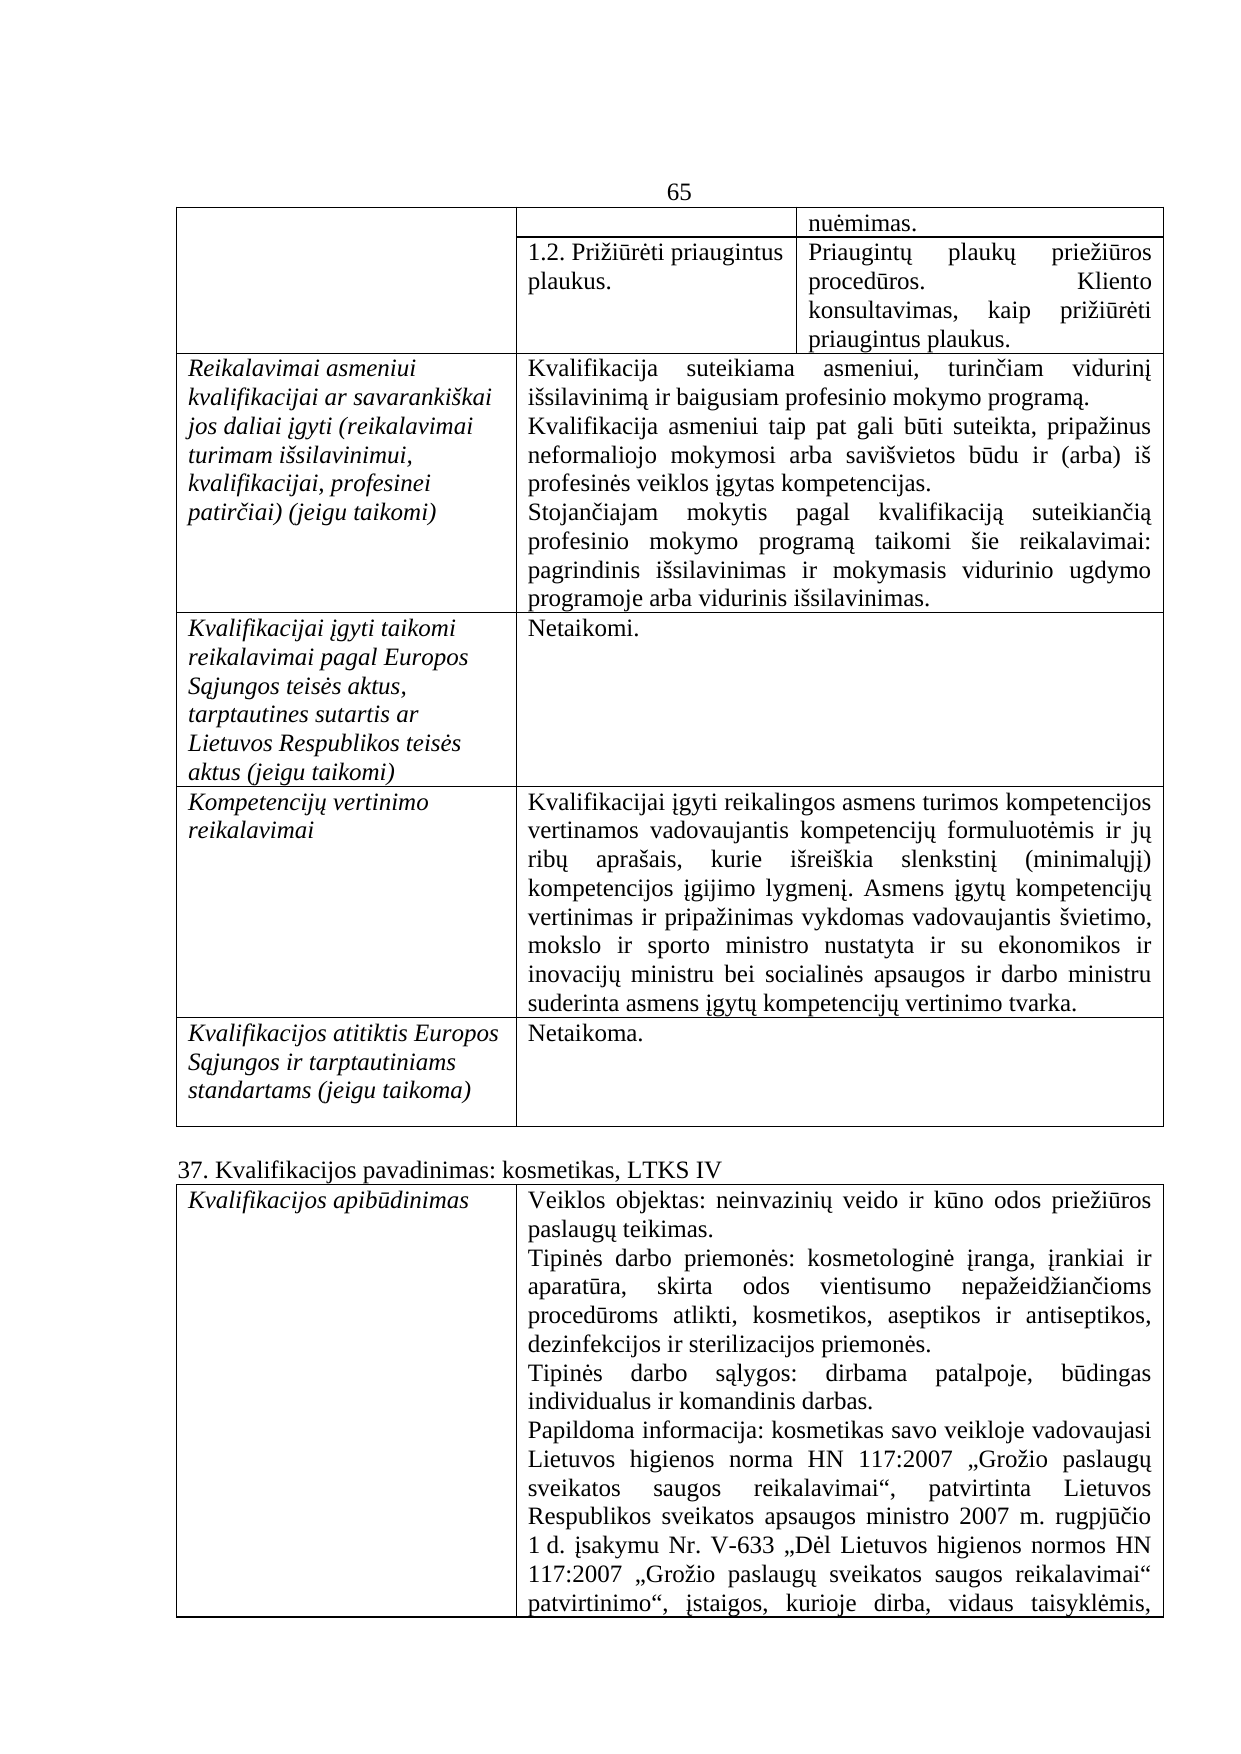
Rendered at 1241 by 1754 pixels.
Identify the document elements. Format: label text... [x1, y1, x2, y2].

table_header Kvalifikacijos apibūdinimas [177, 1185, 516, 1616]
table_header Veiklos objektas: neinvazinių veido ir kūno odos priežiūros paslaugų teikimas. Tipinės darbo priemonės: kosmetologinė įranga, įrankiai ir aparatūra, skirta odos vientisumo nepažeidžiančioms procedūroms atlikti, kosmetikos, aseptikos ir antiseptikos, dezinfekcijos ir sterilizacijos priemonės. Tipinės darbo sąlygos: dirbama patalpoje, būdingas individualus ir komandinis darbas. Papildoma informacija: kosmetikas savo veikloje vadovaujasi Lietuvos higienos norma HN 117:2007 „Grožio paslaugų sveikatos saugos reikalavimai“, patvirtinta Lietuvos Respublikos sveikatos apsaugos ministro 2007 m. rugpjūčio 1 d. įsakymu Nr. V-633 „Dėl Lietuvos higienos normos HN 117:2007 „Grožio paslaugų sveikatos saugos reikalavimai“ patvirtinimo“, įstaigos, kurioje dirba, vidaus taisyklėmis, [517, 1185, 1163, 1616]
table_cell Kvalifikacijai įgyti taikomi reikalavimai pagal Europos Sąjungos teisės aktus, tarptautines sutartis ar Lietuvos Respublikos teisės aktus (jeigu taikomi) [177, 613, 516, 786]
text 37. Kvalifikacijos pavadinimas: kosmetikas, LTKS IV [177, 1155, 1181, 1184]
table_cell Kvalifikacijos atitiktis Europos Sąjungos ir tarptautiniams standartams (jeigu taikoma) [177, 1018, 516, 1126]
table_cell Priaugintų plaukų priežiūros procedūros. Kliento konsultavimas, kaip prižiūrėti priaugintus plaukus. [797, 238, 1163, 352]
table_cell Kvalifikacija suteikiama asmeniui, turinčiam vidurinį išsilavinimą ir baigusiam profesinio mokymo programą. Kvalifikacija asmeniui taip pat gali būti suteikta, pripažinus neformaliojo mokymosi arba savišvietos būdu ir (arba) iš profesinės veiklos įgytas kompetencijas. Stojančiajam mokytis pagal kvalifikaciją suteikiančią profesinio mokymo programą taikomi šie reikalavimai: pagrindinis išsilavinimas ir mokymasis vidurinio ugdymo programoje arba vidurinis išsilavinimas. [517, 354, 1163, 612]
table_cell 1.2. Prižiūrėti priaugintus plaukus. [517, 238, 796, 352]
table_cell Kvalifikacijai įgyti reikalingos asmens turimos kompetencijos vertinamos vadovaujantis kompetencijų formuluotėmis ir jų ribų aprašais, kurie išreiškia slenkstinį (minimalųjį) kompetencijos įgijimo lygmenį. Asmens įgytų kompetencijų vertinimas ir pripažinimas vykdomas vadovaujantis švietimo, mokslo ir sporto ministro nustatyta ir su ekonomikos ir inovacijų ministru bei socialinės apsaugos ir darbo ministru suderinta asmens įgytų kompetencijų vertinimo tvarka. [517, 787, 1163, 1017]
table_cell Reikalavimai asmeniui kvalifikacijai ar savarankiškai jos daliai įgyti (reikalavimai turimam išsilavinimui, kvalifikacijai, profesinei patirčiai) (jeigu taikomi) [177, 354, 516, 612]
table_cell [177, 208, 516, 352]
table_cell Netaikomi. [517, 613, 1163, 786]
table_cell Kompetencijų vertinimo reikalavimai [177, 787, 516, 1017]
table_cell [517, 208, 796, 236]
table_cell Netaikoma. [517, 1018, 1163, 1126]
table_cell nuėmimas. [797, 208, 1163, 236]
